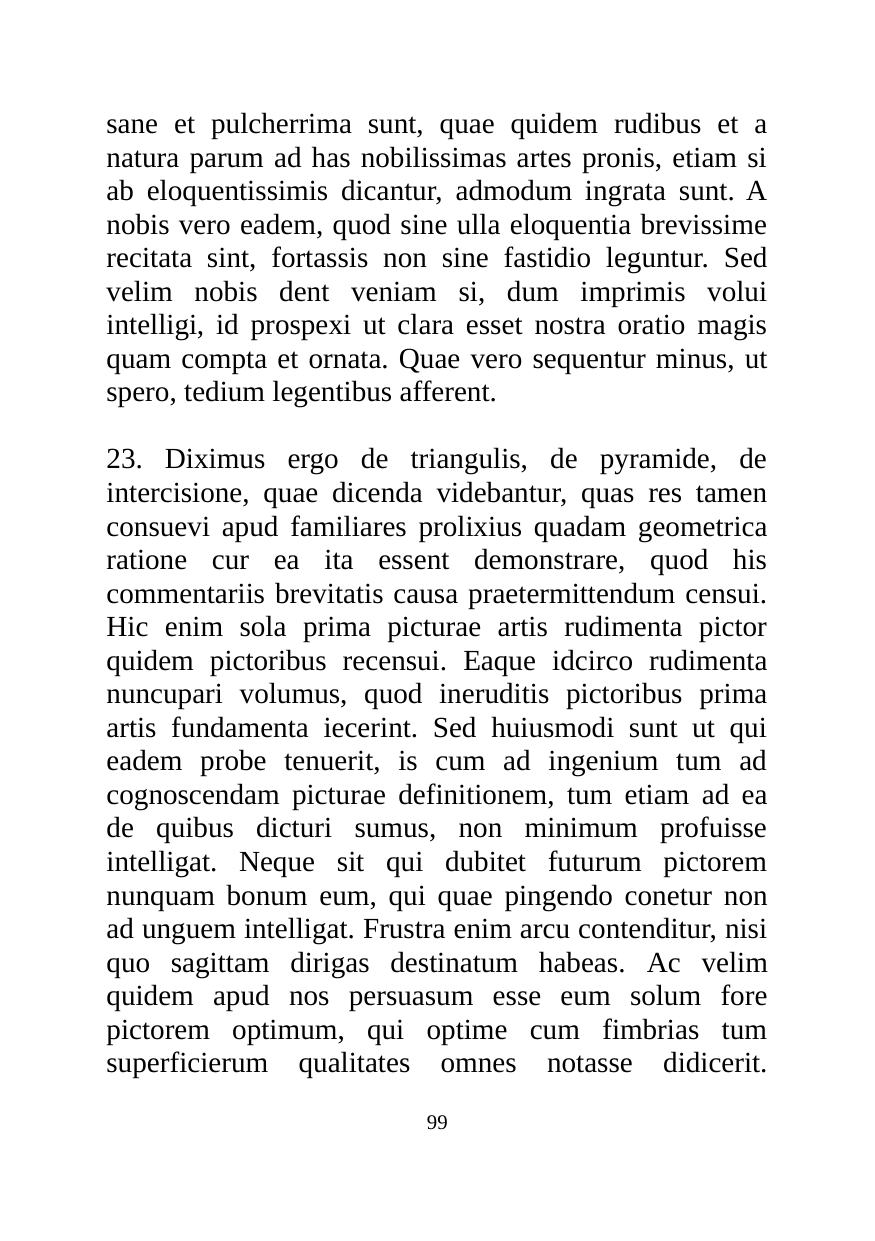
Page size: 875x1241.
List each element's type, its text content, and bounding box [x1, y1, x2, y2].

text 23. Diximus ergo de triangulis, de pyramide, de intercisione, quae dicenda videbantur, quas res tamen consuevi apud familiares prolixius quadam geometrica ratione cur ea ita essent demonstrare, quod his commentariis brevitatis causa praetermittendum censui. Hic enim sola prima picturae artis rudimenta pictor quidem pictoribus recensui. Eaque idcirco rudimenta nuncupari volumus, quod ineruditis pictoribus prima artis fundamenta iecerint. Sed huiusmodi sunt ut qui eadem probe tenuerit, is cum ad ingenium tum ad cognoscendam picturae definitionem, tum etiam ad ea de quibus dicturi sumus, non minimum profuisse intelligat. Neque sit qui dubitet futurum pictorem nunquam bonum eum, qui quae pingendo conetur non ad unguem intelligat. Frustra enim arcu contenditur, nisi quo sagittam dirigas destinatum habeas. Ac velim quidem apud nos persuasum esse eum solum fore pictorem optimum, qui optime cum fimbrias tum superficierum qualitates omnes notasse didicerit. [106, 442, 768, 1079]
text sane et pulcherrima sunt, quae quidem rudibus et a natura parum ad has nobilissimas artes pronis, etiam si ab eloquentissimis dicantur, admodum ingrata sunt. A nobis vero eadem, quod sine ulla eloquentia brevissime recitata sint, fortassis non sine fastidio leguntur. Sed velim nobis dent veniam si, dum imprimis volui intelligi, id prospexi ut clara esset nostra oratio magis quam compta et ornata. Quae vero sequentur minus, ut spero, tedium legentibus afferent. [106, 106, 768, 408]
